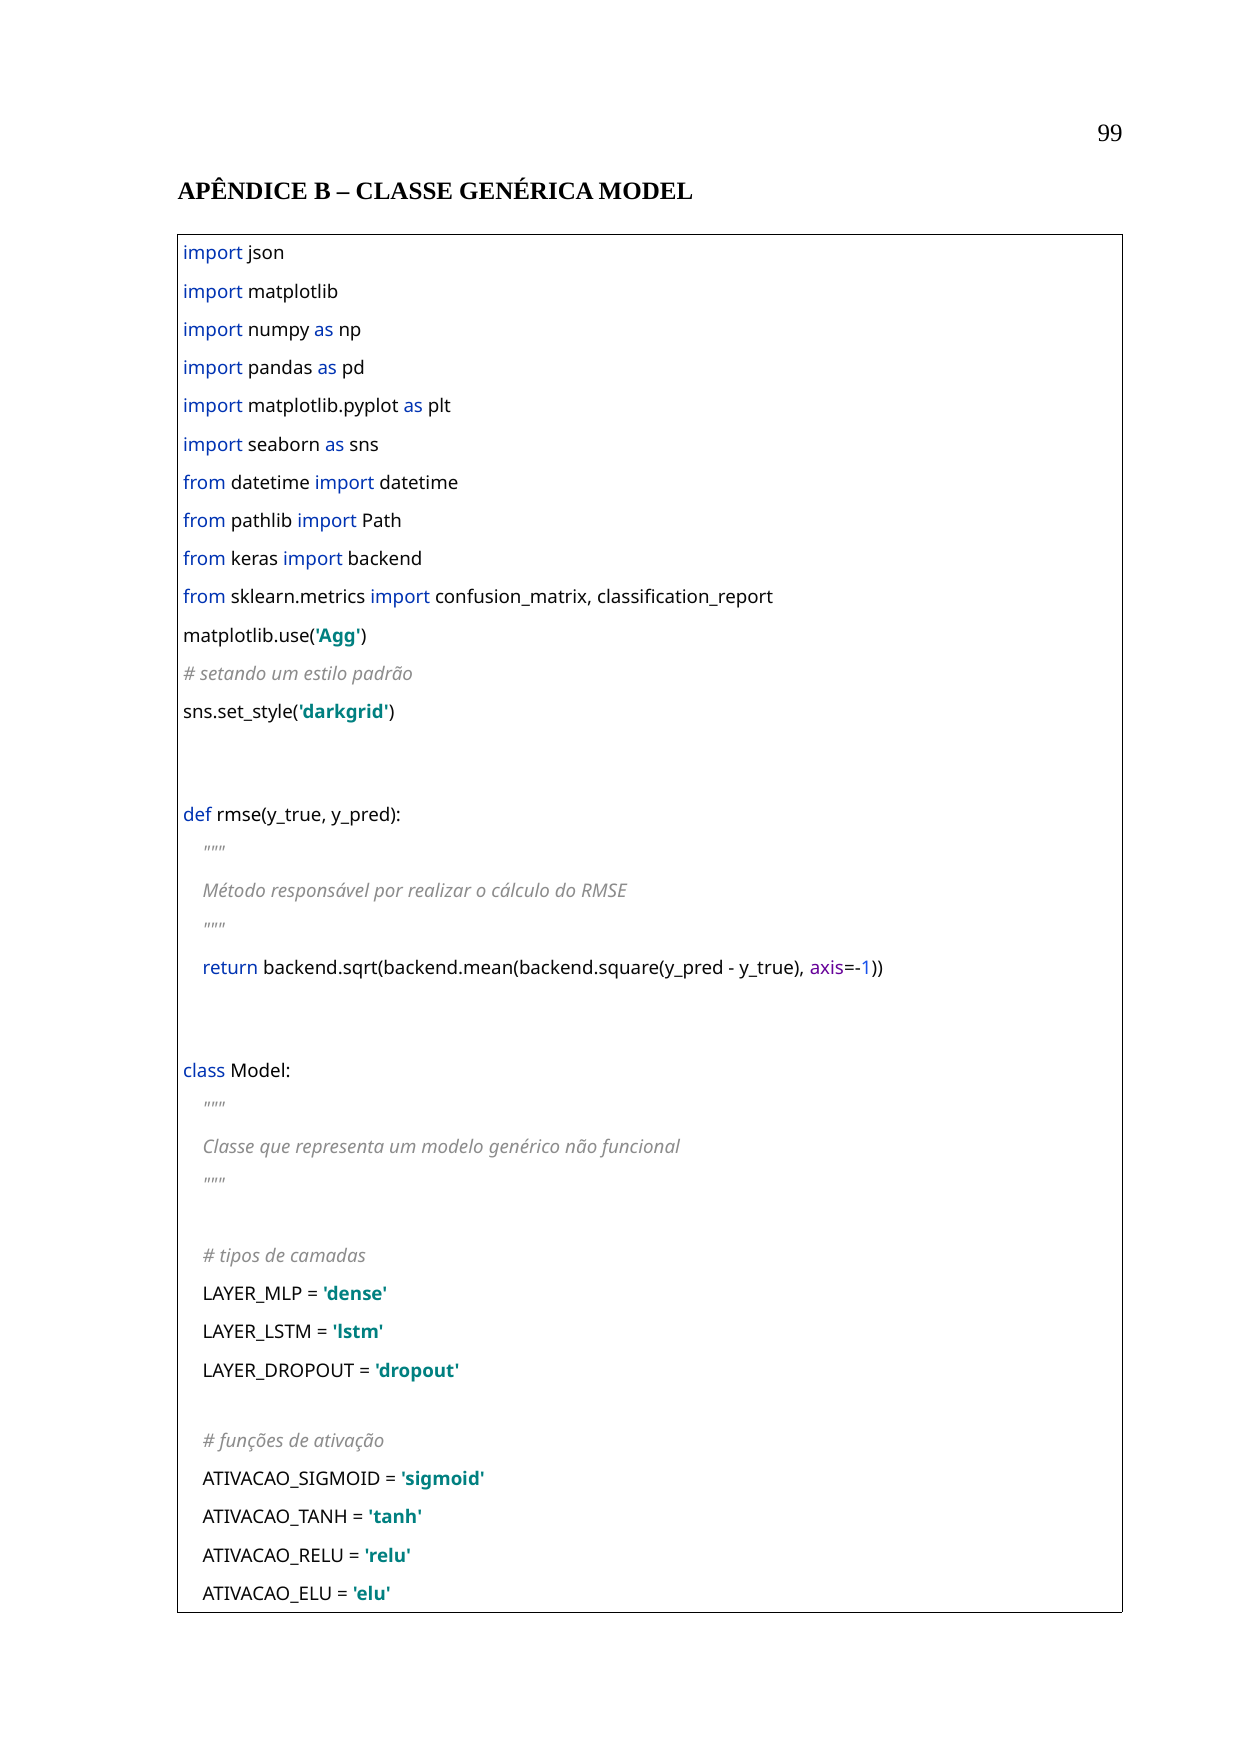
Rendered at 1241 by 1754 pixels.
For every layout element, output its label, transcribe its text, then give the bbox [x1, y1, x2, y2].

table_header import json import matplotlib import numpy as np import pandas as pd import matplotlib.pyplot as plt import seaborn as sns from datetime import datetime from pathlib import Path from keras import backend from sklearn.metrics import confusion_matrix, classification_report matplotlib.use('Agg') # setando um estilo padrão sns.set_style('darkgrid') def rmse(y_true, y_pred): """ Método responsável por realizar o cálculo do RMSE """ return backend.sqrt(backend.mean(backend.square(y_pred - y_true), axis=-1)) class Model: """ Classe que representa um modelo genérico não funcional """ # tipos de camadas LAYER_MLP = 'dense' LAYER_LSTM = 'lstm' LAYER_DROPOUT = 'dropout' # funções de ativação ATIVACAO_SIGMOID = 'sigmoid' ATIVACAO_TANH = 'tanh' ATIVACAO_RELU = 'relu' ATIVACAO_ELU = 'elu' [178, 235, 1122, 1612]
text APÊNDICE B – CLASSE GENÉRICA MODEL [177, 176, 1122, 205]
